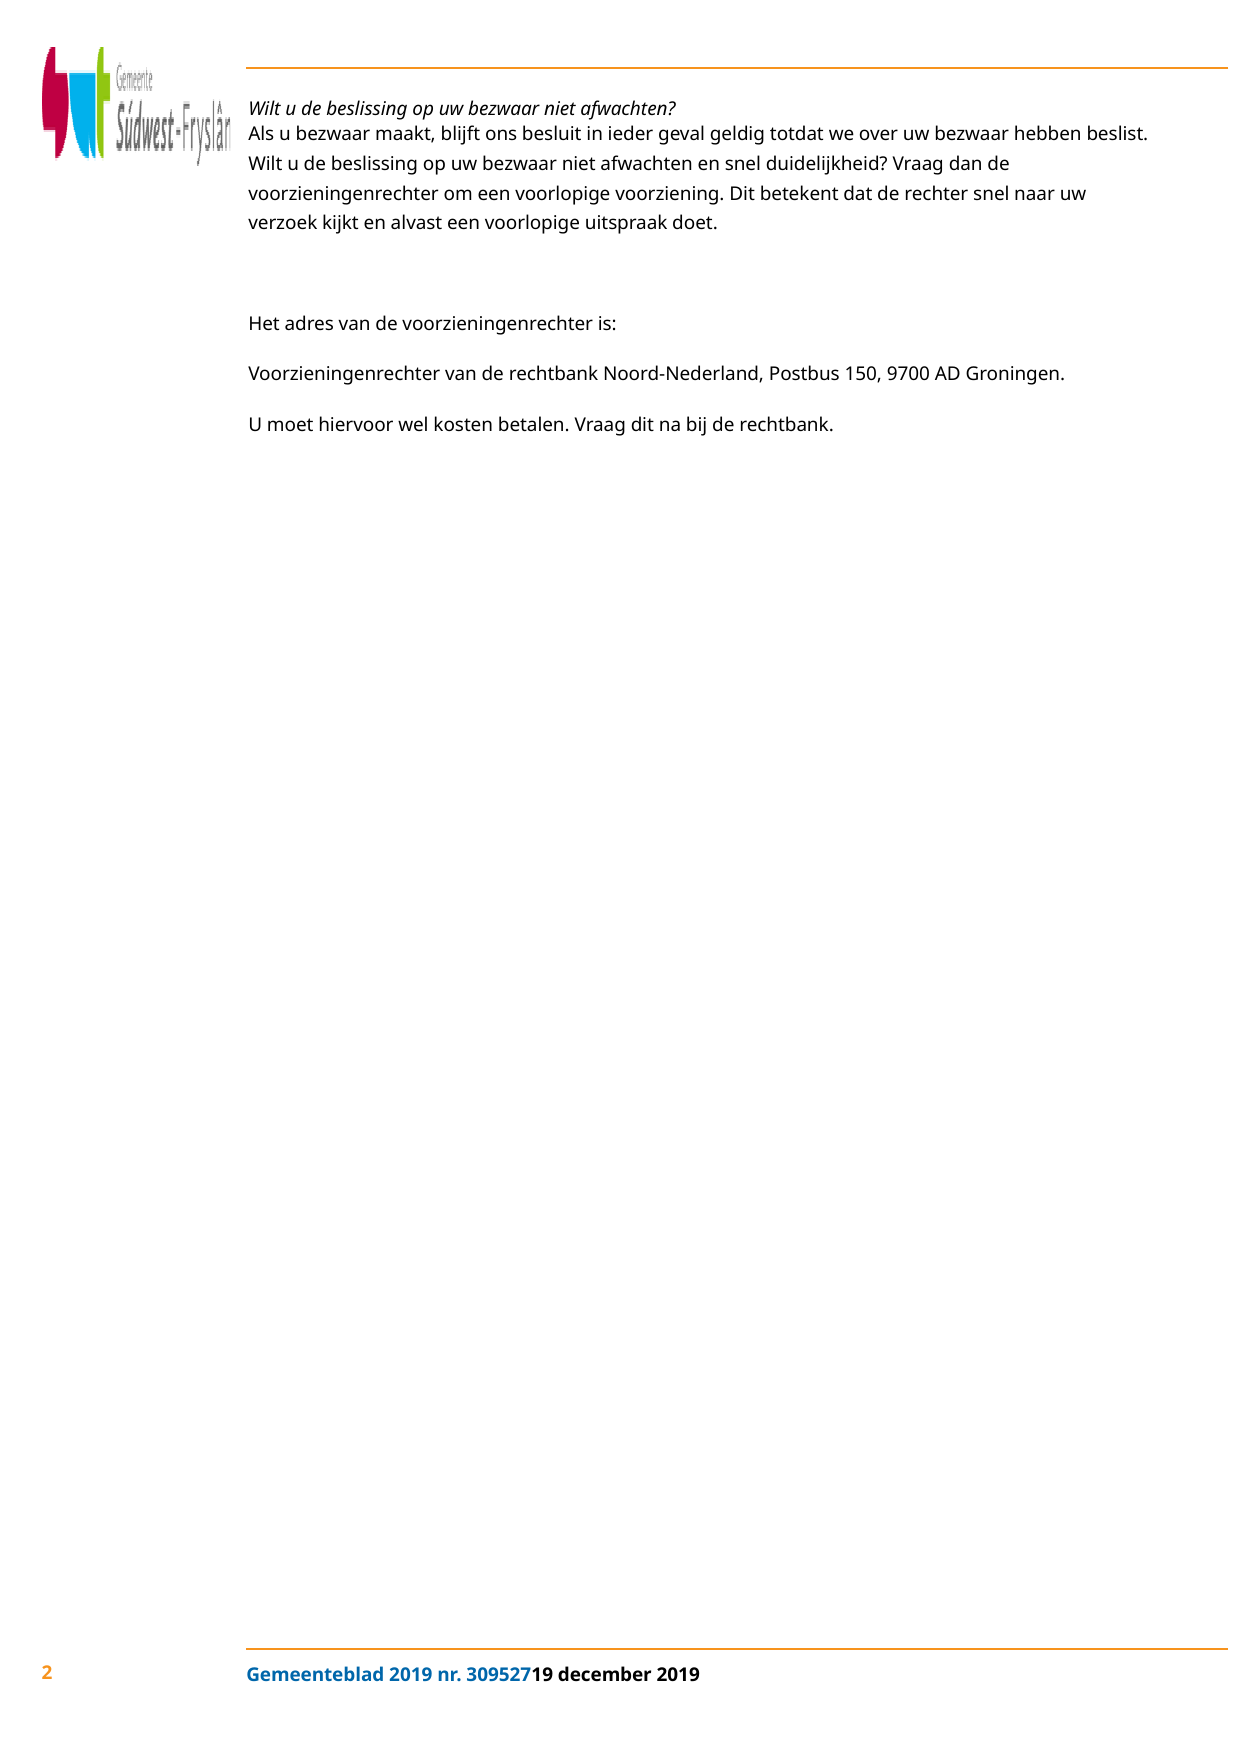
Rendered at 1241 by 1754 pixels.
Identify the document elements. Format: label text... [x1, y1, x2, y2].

text Wilt u de beslissing op uw bezwaar niet afwachten? [248, 95, 1152, 121]
text Als u bezwaar maakt, blijft ons besluit in ieder geval geldig totdat we over uw bezwaar hebben beslist. Wilt u de beslissing op uw bezwaar niet afwachten en snel duidelijkheid? Vraag dan de voorzieningenrechter om een voorlopige voorziening. Dit betekent dat de rechter snel naar uw verzoek kijkt en alvast een voorlopige uitspraak doet. [248, 121, 1152, 235]
text U moet hiervoor wel kosten betalen. Vraag dit na bij de rechtbank. [248, 411, 1152, 437]
text Voorzieningenrechter van de rechtbank Noord-Nederland, Postbus 150, 9700 AD Groningen. [248, 361, 1152, 386]
picture [41, 47, 231, 172]
text Het adres van de voorzieningenrechter is: [248, 310, 1152, 336]
